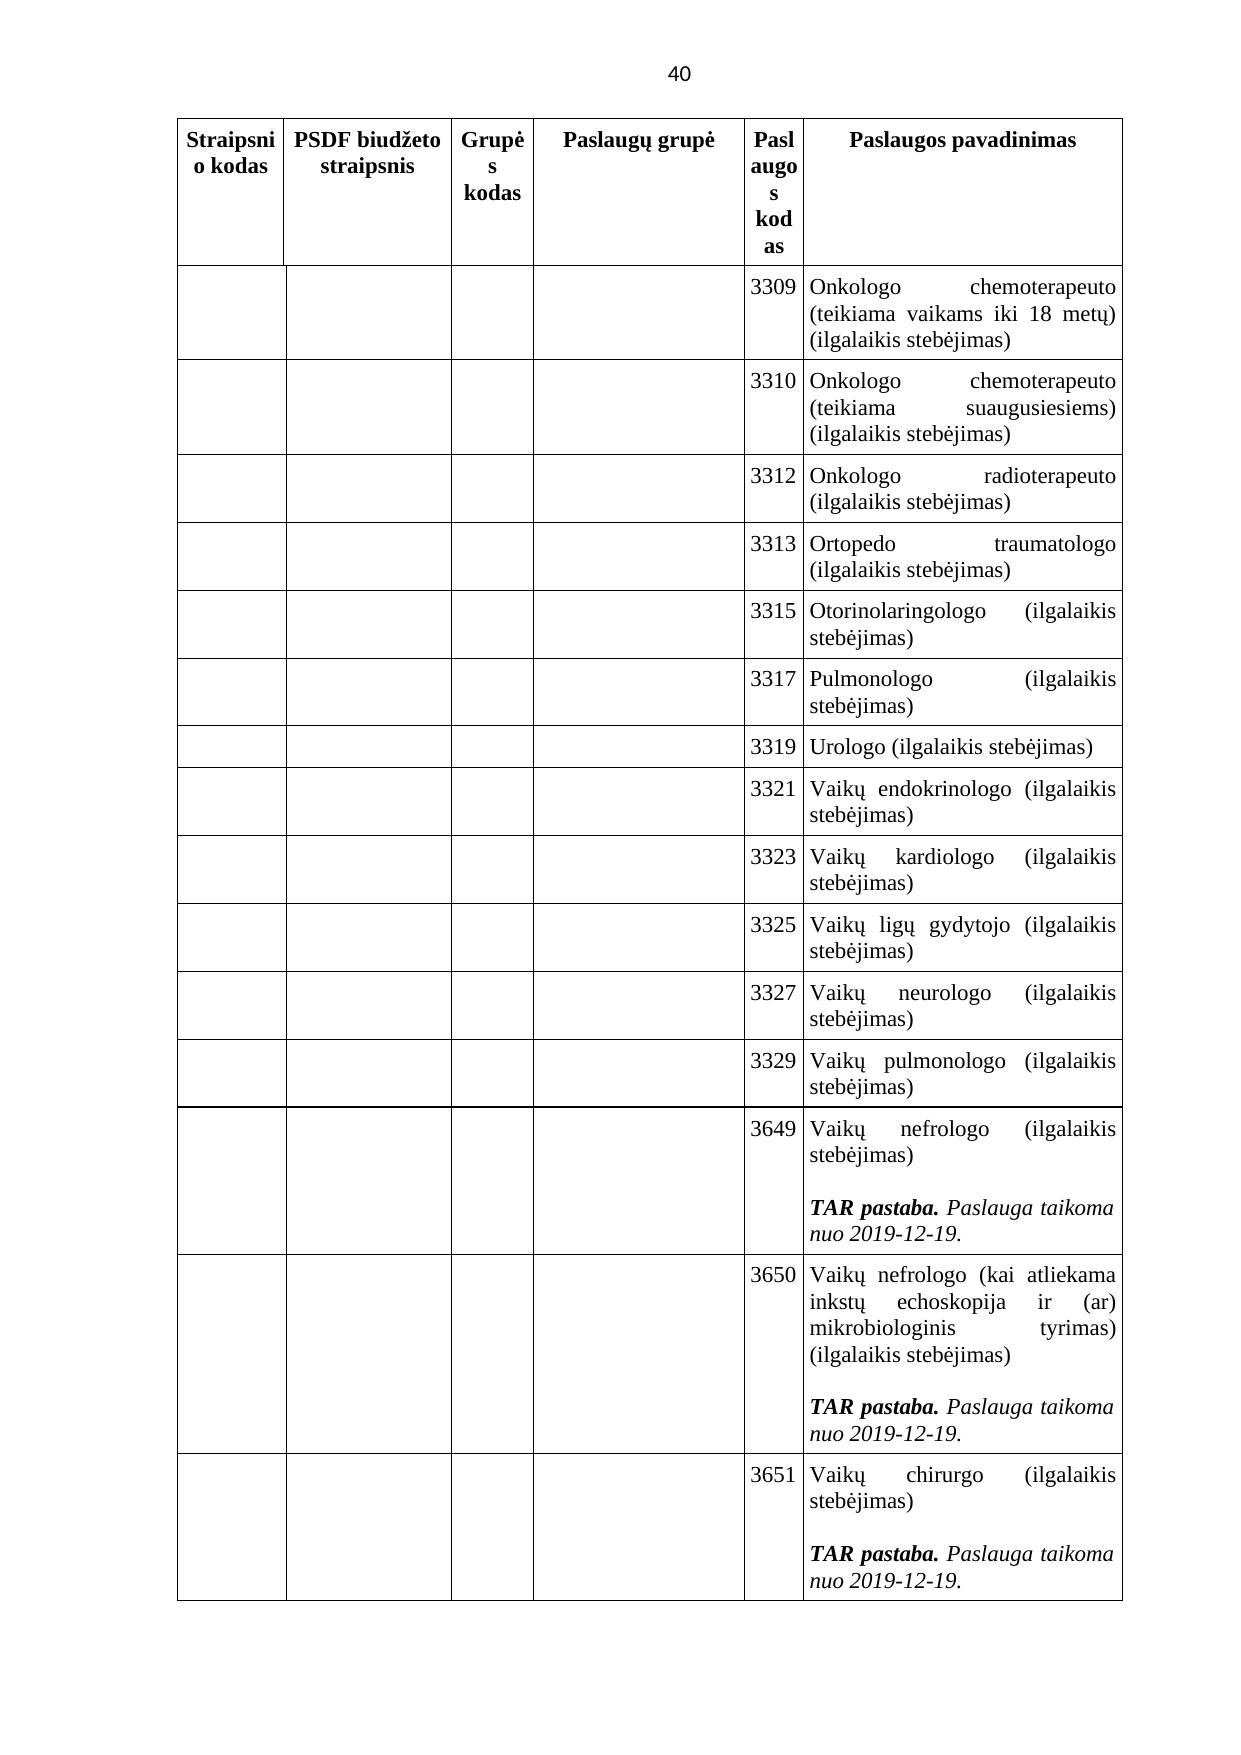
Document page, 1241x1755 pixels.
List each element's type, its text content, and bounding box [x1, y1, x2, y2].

table_cell Onkologo radioterapeuto (ilgalaikis stebėjimas) [804, 455, 1122, 522]
table_cell Vaikų nefrologo (ilgalaikis stebėjimas) TAR pastaba. Paslauga taikoma nuo 2019-12-19. [804, 1108, 1122, 1253]
table_cell [534, 1108, 744, 1253]
table_cell [287, 591, 451, 657]
table_cell [452, 726, 533, 767]
table_cell [452, 591, 533, 657]
table_cell 3325 [745, 904, 803, 971]
table_cell [452, 1108, 533, 1253]
table_cell 3315 [745, 591, 803, 657]
table_cell Vaikų pulmonologo (ilgalaikis stebėjimas) [804, 1040, 1122, 1106]
table_cell [452, 1255, 533, 1453]
table_cell [287, 1255, 451, 1453]
table_cell [534, 904, 744, 971]
table_cell [287, 455, 451, 522]
table_header Paslaugos pavadinimas [804, 119, 1122, 265]
table_cell [178, 1255, 286, 1453]
table_cell [178, 659, 286, 725]
table_cell 3651 [745, 1454, 803, 1600]
table_cell [452, 360, 533, 454]
table_cell [452, 972, 533, 1038]
table_cell [287, 266, 451, 359]
table_cell [534, 591, 744, 657]
table_cell [287, 972, 451, 1038]
table_header PSDF biudžeto straipsnis [284, 119, 451, 265]
table_cell [452, 1454, 533, 1600]
table_cell [178, 1040, 286, 1106]
table_cell [534, 768, 744, 835]
table_cell 3313 [745, 523, 803, 589]
table_cell [287, 1040, 451, 1106]
table_cell 3310 [745, 360, 803, 454]
table_cell [178, 904, 286, 971]
table_cell [287, 360, 451, 454]
table_cell [534, 1255, 744, 1453]
table_cell 3317 [745, 659, 803, 725]
table_cell [534, 972, 744, 1038]
table_cell [178, 972, 286, 1038]
table_cell Vaikų ligų gydytojo (ilgalaikis stebėjimas) [804, 904, 1122, 971]
table_cell 3323 [745, 836, 803, 903]
table_cell [452, 523, 533, 589]
table_cell 3321 [745, 768, 803, 835]
table_cell [178, 360, 286, 454]
table_cell [287, 836, 451, 903]
table_cell Pulmonologo (ilgalaikis stebėjimas) [804, 659, 1122, 725]
table_cell 3649 [745, 1108, 803, 1253]
table_cell [452, 455, 533, 522]
table_cell 3312 [745, 455, 803, 522]
table_cell [287, 659, 451, 725]
table_cell [178, 591, 286, 657]
table_cell [534, 726, 744, 767]
table_cell [287, 904, 451, 971]
table_cell [178, 523, 286, 589]
table_cell [452, 904, 533, 971]
table_cell Onkologo chemoterapeuto (teikiama suaugusiesiems) (ilgalaikis stebėjimas) [804, 360, 1122, 454]
table_cell Vaikų chirurgo (ilgalaikis stebėjimas) TAR pastaba. Paslauga taikoma nuo 2019-12-19. [804, 1454, 1122, 1600]
table_cell [452, 836, 533, 903]
table_header Paslaugų grupė [534, 119, 744, 265]
table_cell Ortopedo traumatologo (ilgalaikis stebėjimas) [804, 523, 1122, 589]
table_cell Onkologo chemoterapeuto (teikiama vaikams iki 18 metų) (ilgalaikis stebėjimas) [804, 266, 1122, 359]
table_cell [534, 659, 744, 725]
table_cell [452, 659, 533, 725]
table_cell 3309 [745, 266, 803, 359]
table_cell [178, 1454, 286, 1600]
table_cell [534, 836, 744, 903]
table_cell 3327 [745, 972, 803, 1038]
table_cell Vaikų endokrinologo (ilgalaikis stebėjimas) [804, 768, 1122, 835]
table_cell [287, 1108, 451, 1253]
table_cell 3650 [745, 1255, 803, 1453]
table_cell [534, 360, 744, 454]
table_cell Otorinolaringologo (ilgalaikis stebėjimas) [804, 591, 1122, 657]
table_cell [452, 768, 533, 835]
table_cell [287, 768, 451, 835]
table_cell [178, 266, 286, 359]
table_cell Vaikų nefrologo (kai atliekama inkstų echoskopija ir (ar) mikrobiologinis tyrimas) (ilgalaikis stebėjimas) TAR pastaba. Paslauga taikoma nuo 2019-12-19. [804, 1255, 1122, 1453]
table_cell Vaikų kardiologo (ilgalaikis stebėjimas) [804, 836, 1122, 903]
table_header Paslaugos kodas [745, 119, 803, 265]
table_cell [178, 836, 286, 903]
table_cell [287, 1454, 451, 1600]
table_cell [178, 768, 286, 835]
table_cell 3319 [745, 726, 803, 767]
table_cell [534, 455, 744, 522]
table_cell [452, 266, 533, 359]
table_cell [452, 1040, 533, 1106]
table_cell Urologo (ilgalaikis stebėjimas) [804, 726, 1122, 767]
table_cell [534, 523, 744, 589]
table_cell 3329 [745, 1040, 803, 1106]
table_cell [178, 1108, 286, 1253]
table_cell [287, 726, 451, 767]
table_cell Vaikų neurologo (ilgalaikis stebėjimas) [804, 972, 1122, 1038]
table_header Straipsnio kodas [178, 119, 283, 265]
table_cell [178, 726, 286, 767]
table_cell [178, 455, 286, 522]
table_cell [534, 266, 744, 359]
table_header Grupės kodas [452, 119, 533, 265]
table_cell [287, 523, 451, 589]
table_cell [534, 1040, 744, 1106]
table_cell [534, 1454, 744, 1600]
